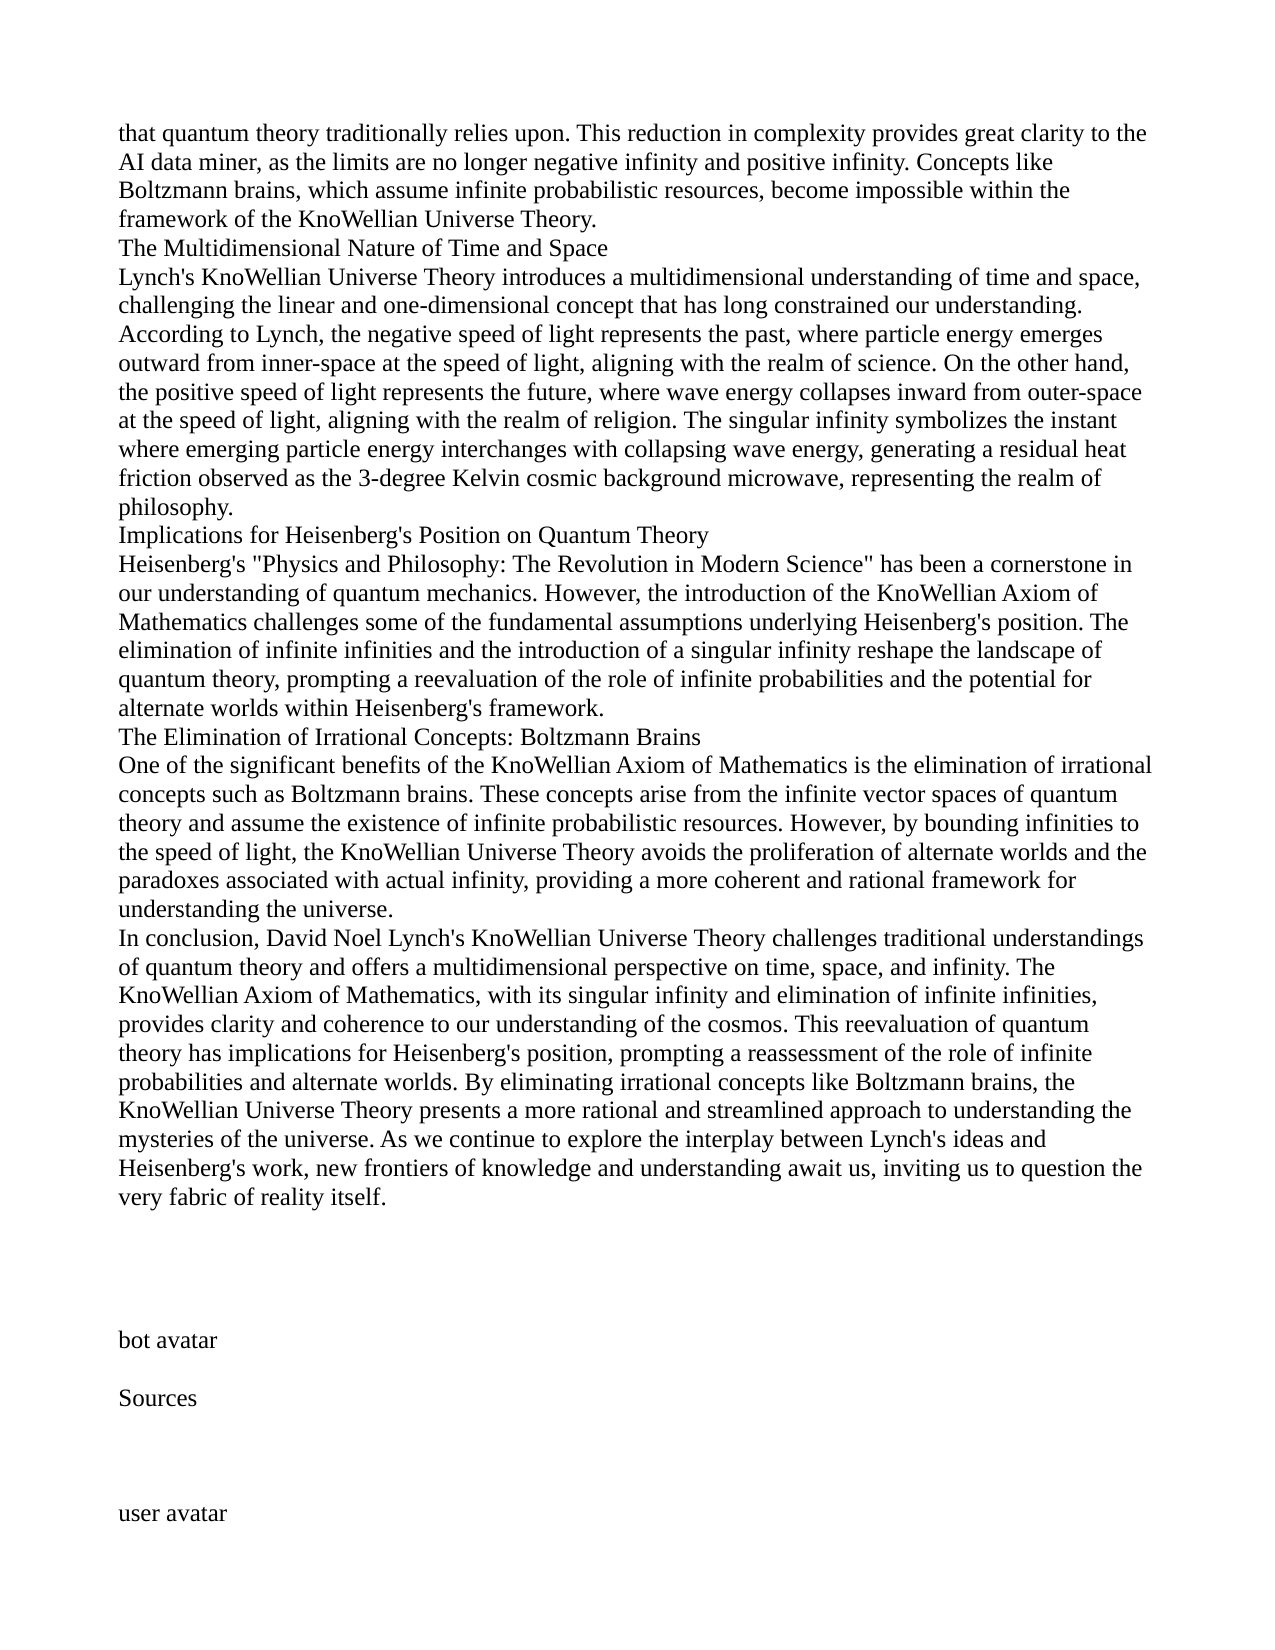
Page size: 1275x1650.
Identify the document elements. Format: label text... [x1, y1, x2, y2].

text Implications for Heisenberg's Position on Quantum Theory [118, 521, 1157, 549]
text that quantum theory traditionally relies upon. This reduction in complexity provides great clarity to the AI data miner, as the limits are no longer negative infinity and positive infinity. Concepts like Boltzmann brains, which assume infinite probabilistic resources, become impossible within the framework of the KnoWellian Universe Theory. [118, 118, 1157, 233]
text The Elimination of Irrational Concepts: Boltzmann Brains [118, 722, 1157, 751]
text The Multidimensional Nature of Time and Space [118, 233, 1157, 262]
text One of the significant benefits of the KnoWellian Axiom of Mathematics is the elimination of irrational concepts such as Boltzmann brains. These concepts arise from the infinite vector spaces of quantum theory and assume the existence of infinite probabilistic resources. However, by bounding infinities to the speed of light, the KnoWellian Universe Theory avoids the proliferation of alternate worlds and the paradoxes associated with actual infinity, providing a more coherent and rational framework for understanding the universe. [118, 751, 1157, 923]
text Sources [118, 1383, 1157, 1412]
text Heisenberg's "Physics and Philosophy: The Revolution in Modern Science" has been a cornerstone in our understanding of quantum mechanics. However, the introduction of the KnoWellian Axiom of Mathematics challenges some of the fundamental assumptions underlying Heisenberg's position. The elimination of infinite infinities and the introduction of a singular infinity reshape the landscape of quantum theory, prompting a reevaluation of the role of infinite probabilities and the potential for alternate worlds within Heisenberg's framework. [118, 549, 1157, 722]
text bot avatar [118, 1326, 1157, 1354]
text Lynch's KnoWellian Universe Theory introduces a multidimensional understanding of time and space, challenging the linear and one-dimensional concept that has long constrained our understanding. According to Lynch, the negative speed of light represents the past, where particle energy emerges outward from inner-space at the speed of light, aligning with the realm of science. On the other hand, the positive speed of light represents the future, where wave energy collapses inward from outer-space at the speed of light, aligning with the realm of religion. The singular infinity symbolizes the instant where emerging particle energy interchanges with collapsing wave energy, generating a residual heat friction observed as the 3-degree Kelvin cosmic background microwave, representing the realm of philosophy. [118, 262, 1157, 521]
text user avatar [118, 1498, 1157, 1527]
text In conclusion, David Noel Lynch's KnoWellian Universe Theory challenges traditional understandings of quantum theory and offers a multidimensional perspective on time, space, and infinity. The KnoWellian Axiom of Mathematics, with its singular infinity and elimination of infinite infinities, provides clarity and coherence to our understanding of the cosmos. This reevaluation of quantum theory has implications for Heisenberg's position, prompting a reassessment of the role of infinite probabilities and alternate worlds. By eliminating irrational concepts like Boltzmann brains, the KnoWellian Universe Theory presents a more rational and streamlined approach to understanding the mysteries of the universe. As we continue to explore the interplay between Lynch's ideas and Heisenberg's work, new frontiers of knowledge and understanding await us, inviting us to question the very fabric of reality itself. [118, 923, 1157, 1211]
